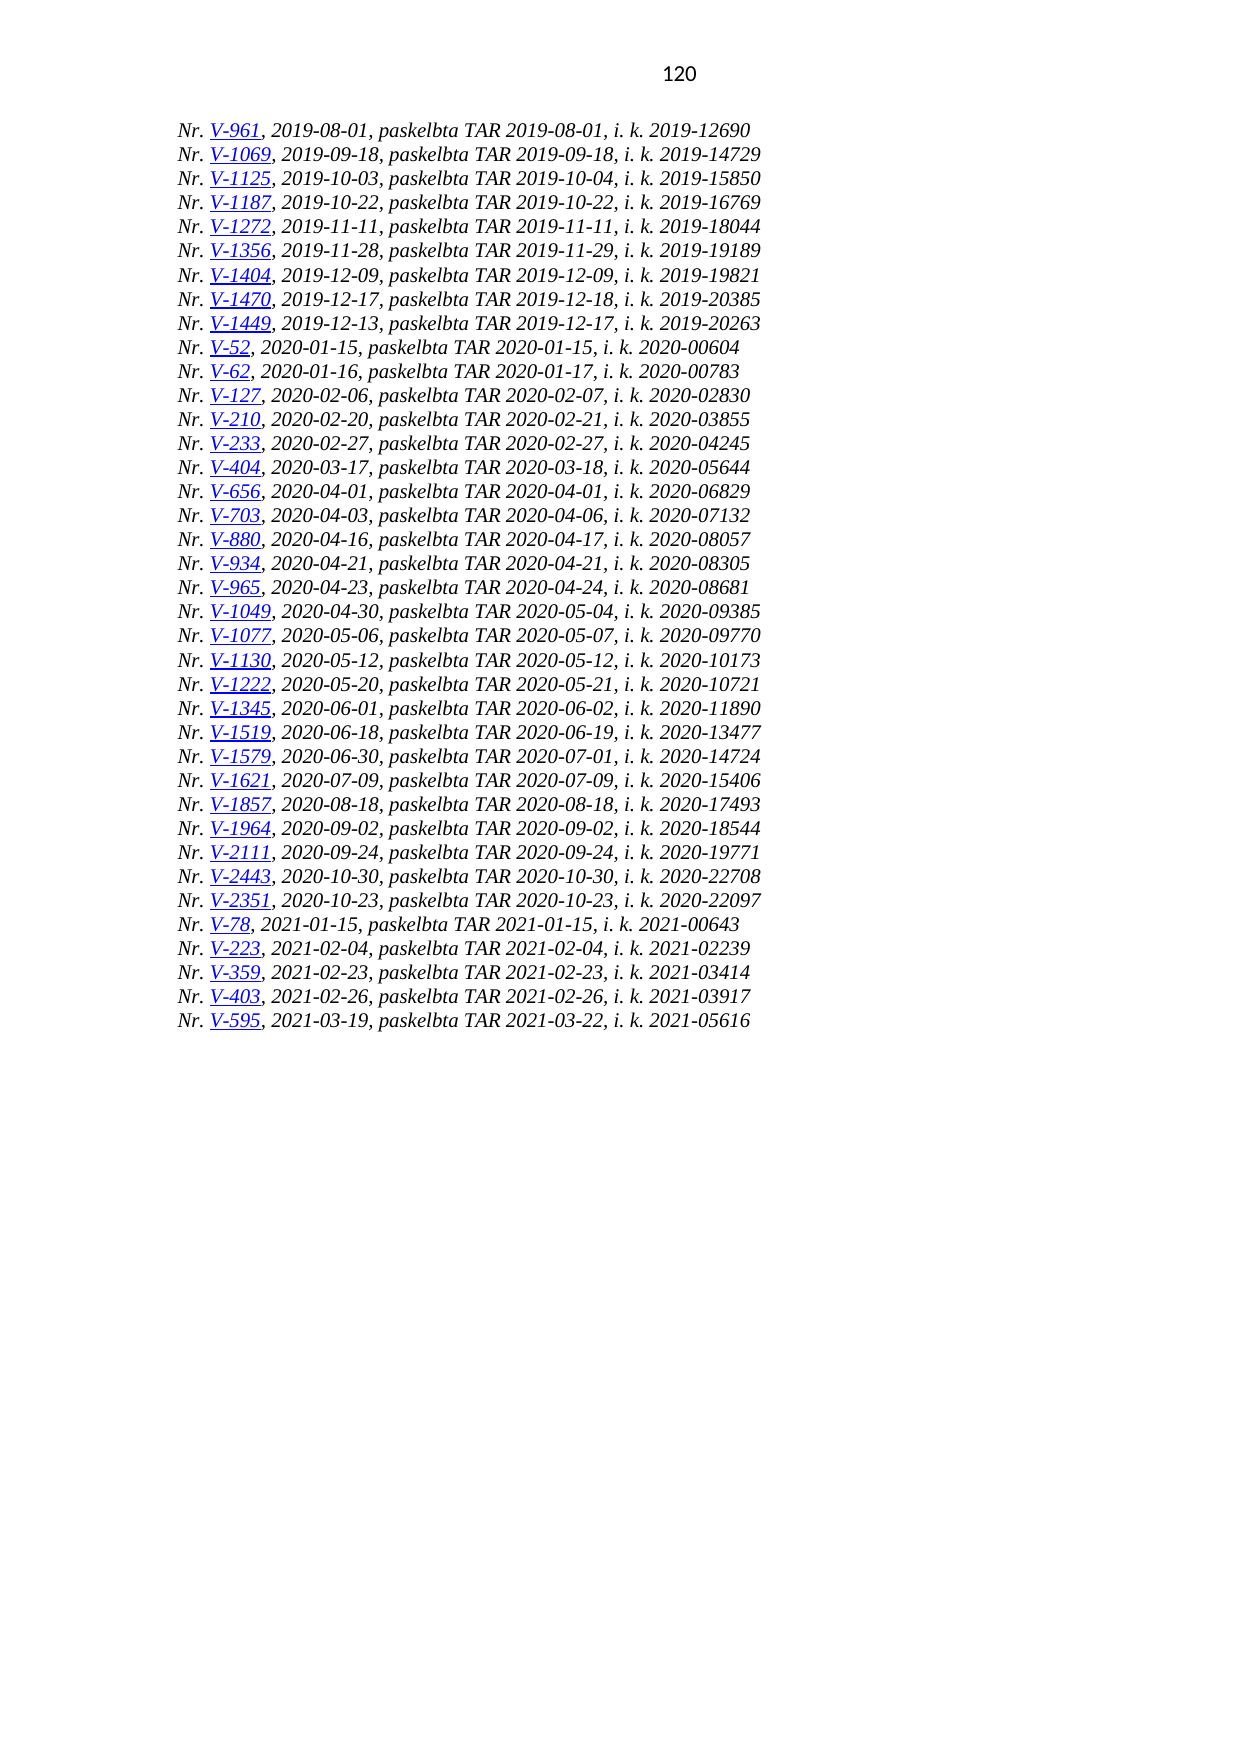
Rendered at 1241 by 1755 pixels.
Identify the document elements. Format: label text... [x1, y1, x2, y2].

text Nr. V-210, 2020-02-20, paskelbta TAR 2020-02-21, i. k. 2020-03855 [177, 407, 1181, 431]
text Nr. V-359, 2021-02-23, paskelbta TAR 2021-02-23, i. k. 2021-03414 [177, 960, 1181, 984]
text Nr. V-127, 2020-02-06, paskelbta TAR 2020-02-07, i. k. 2020-02830 [177, 383, 1181, 407]
text Nr. V-403, 2021-02-26, paskelbta TAR 2021-02-26, i. k. 2021-03917 [177, 984, 1181, 1008]
text Nr. V-223, 2021-02-04, paskelbta TAR 2021-02-04, i. k. 2021-02239 [177, 936, 1181, 960]
text Nr. V-2351, 2020-10-23, paskelbta TAR 2020-10-23, i. k. 2020-22097 [177, 888, 1181, 912]
text Nr. V-1069, 2019-09-18, paskelbta TAR 2019-09-18, i. k. 2019-14729 [177, 142, 1181, 166]
text Nr. V-1470, 2019-12-17, paskelbta TAR 2019-12-18, i. k. 2019-20385 [177, 287, 1181, 311]
text Nr. V-703, 2020-04-03, paskelbta TAR 2020-04-06, i. k. 2020-07132 [177, 503, 1181, 527]
text Nr. V-233, 2020-02-27, paskelbta TAR 2020-02-27, i. k. 2020-04245 [177, 431, 1181, 455]
text Nr. V-1579, 2020-06-30, paskelbta TAR 2020-07-01, i. k. 2020-14724 [177, 744, 1181, 768]
text Nr. V-1449, 2019-12-13, paskelbta TAR 2019-12-17, i. k. 2019-20263 [177, 311, 1181, 335]
text Nr. V-1519, 2020-06-18, paskelbta TAR 2020-06-19, i. k. 2020-13477 [177, 720, 1181, 744]
text Nr. V-404, 2020-03-17, paskelbta TAR 2020-03-18, i. k. 2020-05644 [177, 455, 1181, 479]
text Nr. V-1964, 2020-09-02, paskelbta TAR 2020-09-02, i. k. 2020-18544 [177, 816, 1181, 840]
text Nr. V-2443, 2020-10-30, paskelbta TAR 2020-10-30, i. k. 2020-22708 [177, 864, 1181, 888]
text Nr. V-1621, 2020-07-09, paskelbta TAR 2020-07-09, i. k. 2020-15406 [177, 768, 1181, 792]
text Nr. V-1272, 2019-11-11, paskelbta TAR 2019-11-11, i. k. 2019-18044 [177, 214, 1181, 238]
text Nr. V-2111, 2020-09-24, paskelbta TAR 2020-09-24, i. k. 2020-19771 [177, 840, 1181, 864]
text Nr. V-934, 2020-04-21, paskelbta TAR 2020-04-21, i. k. 2020-08305 [177, 551, 1181, 575]
text Nr. V-1130, 2020-05-12, paskelbta TAR 2020-05-12, i. k. 2020-10173 [177, 647, 1181, 672]
text Nr. V-78, 2021-01-15, paskelbta TAR 2021-01-15, i. k. 2021-00643 [177, 912, 1181, 936]
text Nr. V-62, 2020-01-16, paskelbta TAR 2020-01-17, i. k. 2020-00783 [177, 359, 1181, 383]
text Nr. V-656, 2020-04-01, paskelbta TAR 2020-04-01, i. k. 2020-06829 [177, 479, 1181, 503]
text Nr. V-1404, 2019-12-09, paskelbta TAR 2019-12-09, i. k. 2019-19821 [177, 262, 1181, 287]
text Nr. V-595, 2021-03-19, paskelbta TAR 2021-03-22, i. k. 2021-05616 [177, 1008, 1181, 1032]
text Nr. V-1077, 2020-05-06, paskelbta TAR 2020-05-07, i. k. 2020-09770 [177, 623, 1181, 647]
text Nr. V-1222, 2020-05-20, paskelbta TAR 2020-05-21, i. k. 2020-10721 [177, 672, 1181, 696]
text Nr. V-52, 2020-01-15, paskelbta TAR 2020-01-15, i. k. 2020-00604 [177, 335, 1181, 359]
text Nr. V-880, 2020-04-16, paskelbta TAR 2020-04-17, i. k. 2020-08057 [177, 527, 1181, 551]
text Nr. V-1345, 2020-06-01, paskelbta TAR 2020-06-02, i. k. 2020-11890 [177, 696, 1181, 720]
text Nr. V-1187, 2019-10-22, paskelbta TAR 2019-10-22, i. k. 2019-16769 [177, 190, 1181, 214]
text Nr. V-1356, 2019-11-28, paskelbta TAR 2019-11-29, i. k. 2019-19189 [177, 238, 1181, 262]
text Nr. V-965, 2020-04-23, paskelbta TAR 2020-04-24, i. k. 2020-08681 [177, 575, 1181, 599]
text Nr. V-961, 2019-08-01, paskelbta TAR 2019-08-01, i. k. 2019-12690 [177, 118, 1181, 142]
text Nr. V-1049, 2020-04-30, paskelbta TAR 2020-05-04, i. k. 2020-09385 [177, 599, 1181, 623]
text Nr. V-1857, 2020-08-18, paskelbta TAR 2020-08-18, i. k. 2020-17493 [177, 792, 1181, 816]
text Nr. V-1125, 2019-10-03, paskelbta TAR 2019-10-04, i. k. 2019-15850 [177, 166, 1181, 190]
